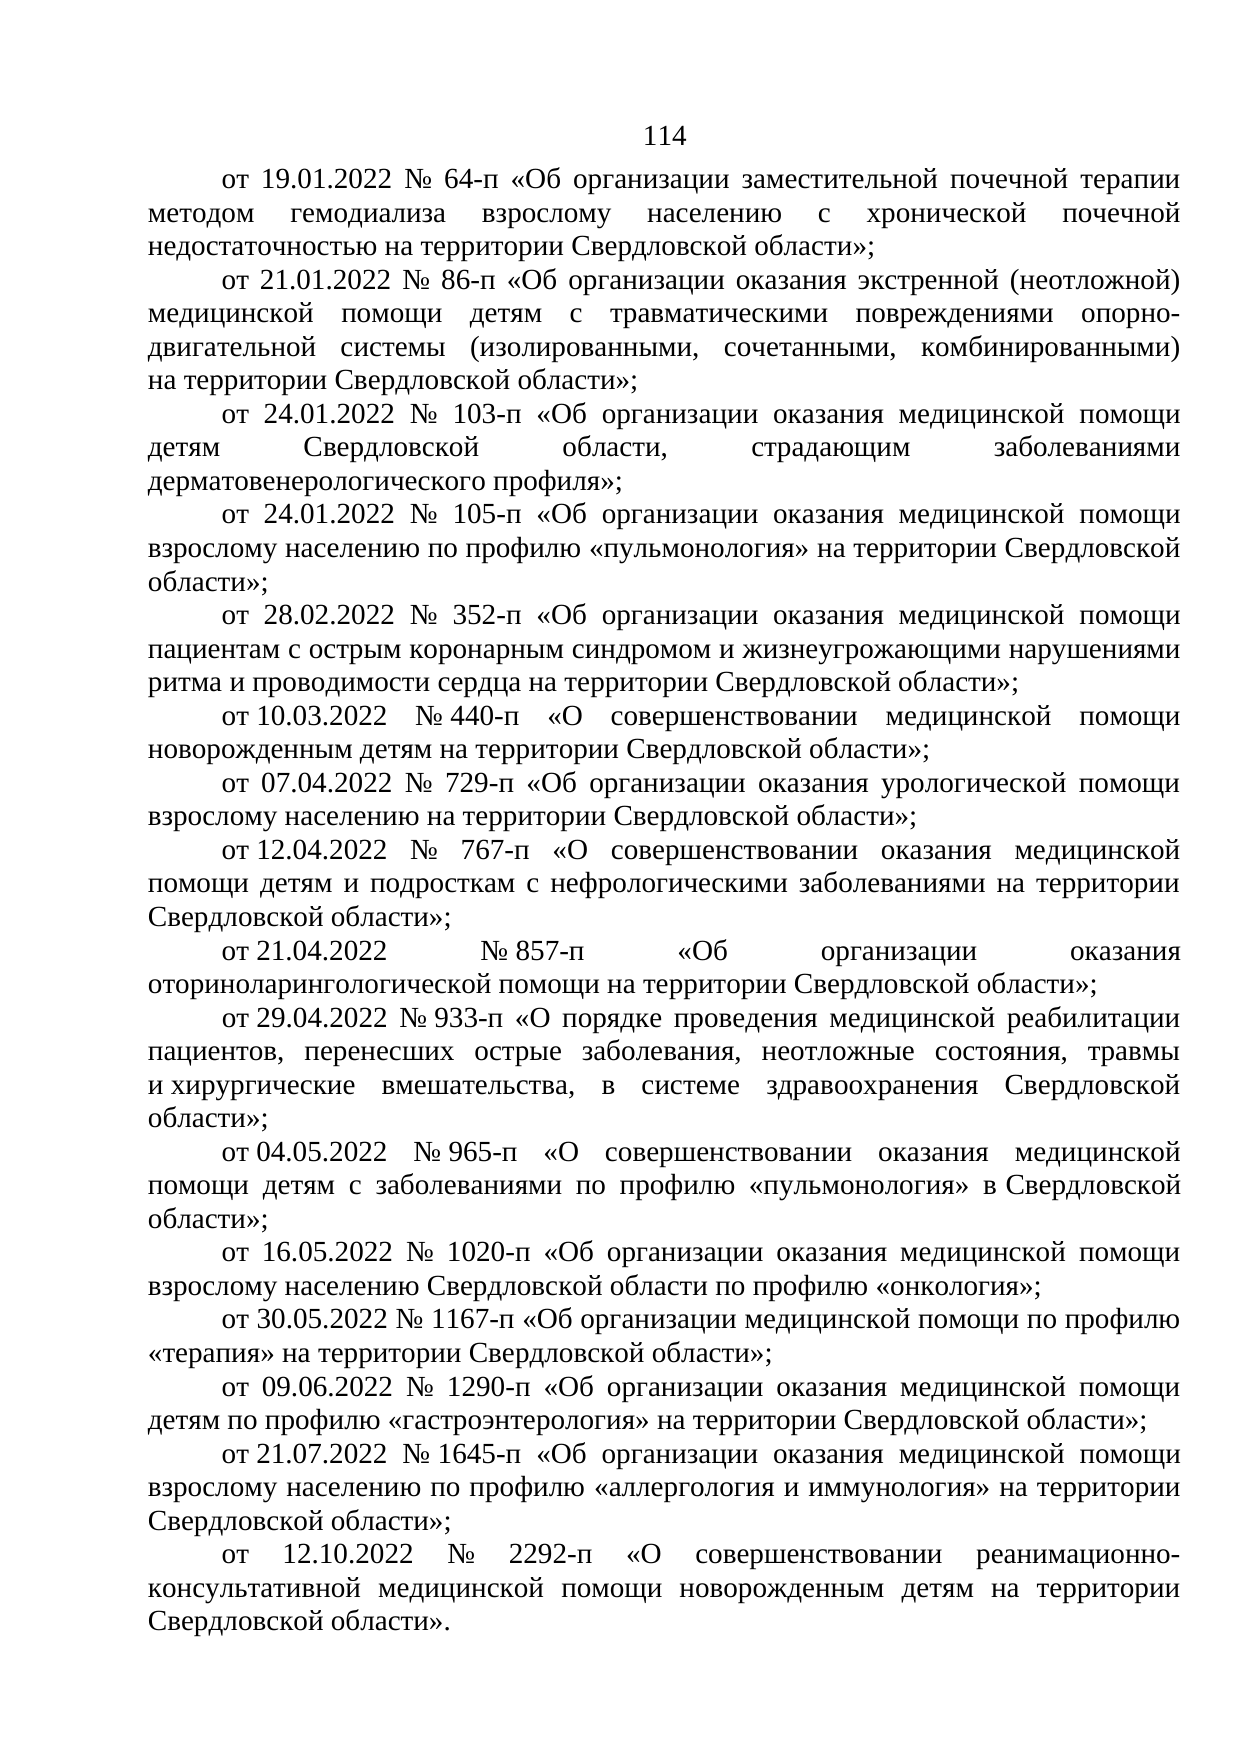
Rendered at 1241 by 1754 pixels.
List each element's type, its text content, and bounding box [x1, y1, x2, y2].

text от 21.04.2022 № 857-п «Об организации оказания оториноларингологической помощи на территории Свердловской области»; [148, 933, 1181, 1000]
text от 28.02.2022 № 352-п «Об организации оказания медицинской помощи пациентам с острым коронарным синдромом и жизнеугрожающими нарушениями ритма и проводимости сердца на территории Свердловской области»; [148, 597, 1181, 698]
text от 24.01.2022 № 105-п «Об организации оказания медицинской помощи взрослому населению по профилю «пульмонология» на территории Свердловской области»; [148, 497, 1181, 597]
text от 21.01.2022 № 86-п «Об организации оказания экстренной (неотложной) медицинской помощи детям с травматическими повреждениями опорно-двигательной системы (изолированными, сочетанными, комбинированными) на территории Свердловской области»; [148, 262, 1181, 396]
text от 16.05.2022 № 1020-п «Об организации оказания медицинской помощи взрослому населению Свердловской области по профилю «онкология»; [148, 1234, 1181, 1302]
text от 29.04.2022 № 933-п «О порядке проведения медицинской реабилитации пациентов, перенесших острые заболевания, неотложные состояния, травмы и хирургические вмешательства, в системе здравоохранения Свердловской области»; [148, 1000, 1181, 1134]
text от 04.05.2022 № 965-п «О совершенствовании оказания медицинской помощи детям с заболеваниями по профилю «пульмонология» в Свердловской области»; [148, 1134, 1181, 1234]
text от 30.05.2022 № 1167-п «Об организации медицинской помощи по профилю «терапия» на территории Свердловской области»; [148, 1302, 1181, 1369]
text от 09.06.2022 № 1290-п «Об организации оказания медицинской помощи детям по профилю «гастроэнтерология» на территории Свердловской области»; [148, 1369, 1181, 1436]
text от 07.04.2022 № 729-п «Об организации оказания урологической помощи взрослому населению на территории Свердловской области»; [148, 765, 1181, 832]
text от 12.10.2022 № 2292-п «О совершенствовании реанимационно-консультативной медицинской помощи новорожденным детям на территории Свердловской области». [148, 1536, 1181, 1637]
text от 21.07.2022 № 1645-п «Об организации оказания медицинской помощи взрослому населению по профилю «аллергология и иммунология» на территории Свердловской области»; [148, 1436, 1181, 1536]
text от 24.01.2022 № 103-п «Об организации оказания медицинской помощи детям Свердловской области, страдающим заболеваниями дерматовенерологического профиля»; [148, 396, 1181, 497]
text от 10.03.2022 № 440-п «О совершенствовании медицинской помощи новорожденным детям на территории Свердловской области»; [148, 698, 1181, 765]
text от 19.01.2022 № 64-п «Об организации заместительной почечной терапии методом гемодиализа взрослому населению с хронической почечной недостаточностью на территории Свердловской области»; [148, 161, 1181, 262]
text от 12.04.2022 № 767-п «О совершенствовании оказания медицинской помощи детям и подросткам с нефрологическими заболеваниями на территории Свердловской области»; [148, 832, 1181, 933]
